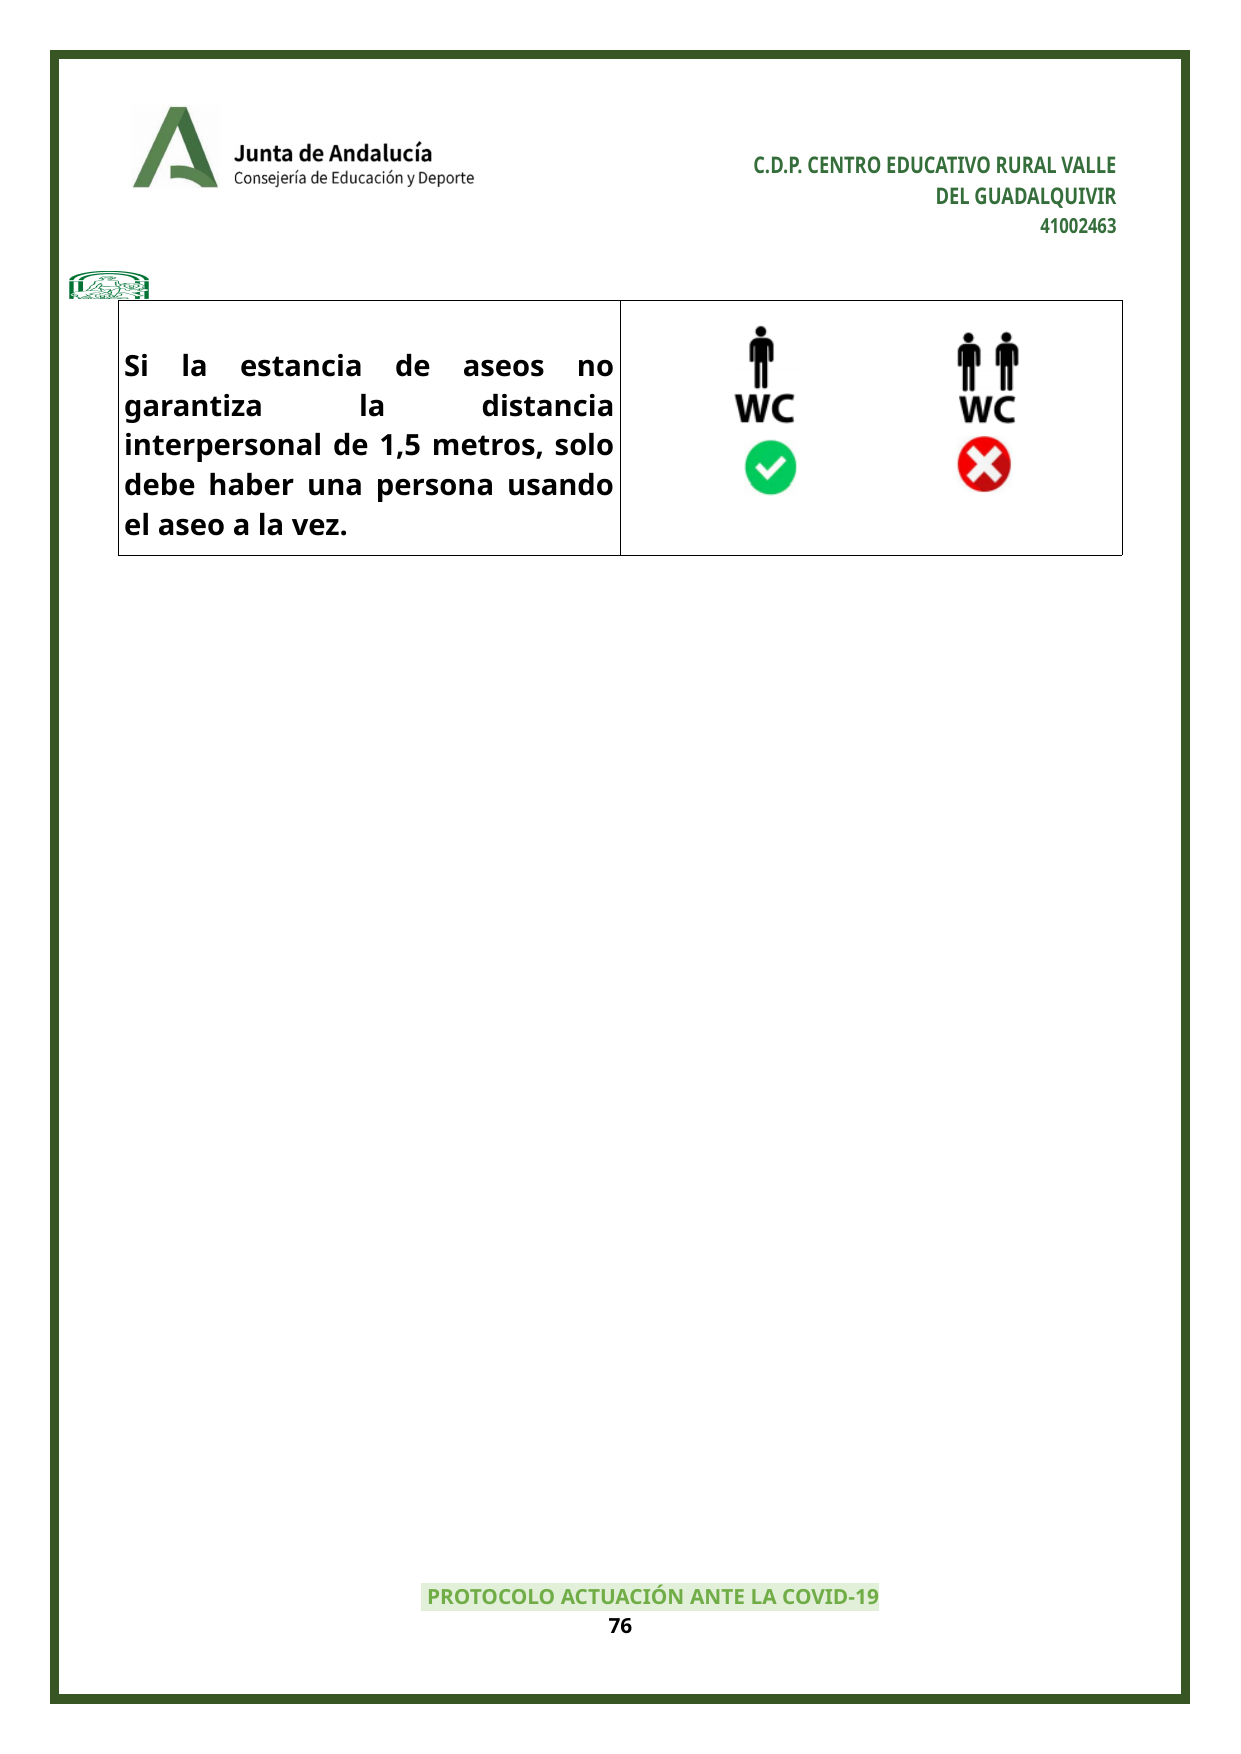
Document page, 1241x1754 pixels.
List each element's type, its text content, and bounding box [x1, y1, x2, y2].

picture [65, 271, 153, 300]
table_header Si la estancia de aseos no garantiza la distancia interpersonal de 1,5 metros, solo debe haber una persona usando el aseo a la vez. [119, 301, 620, 554]
picture [756, 317, 1085, 525]
table_header [621, 318, 1122, 554]
table_header [621, 301, 1122, 317]
